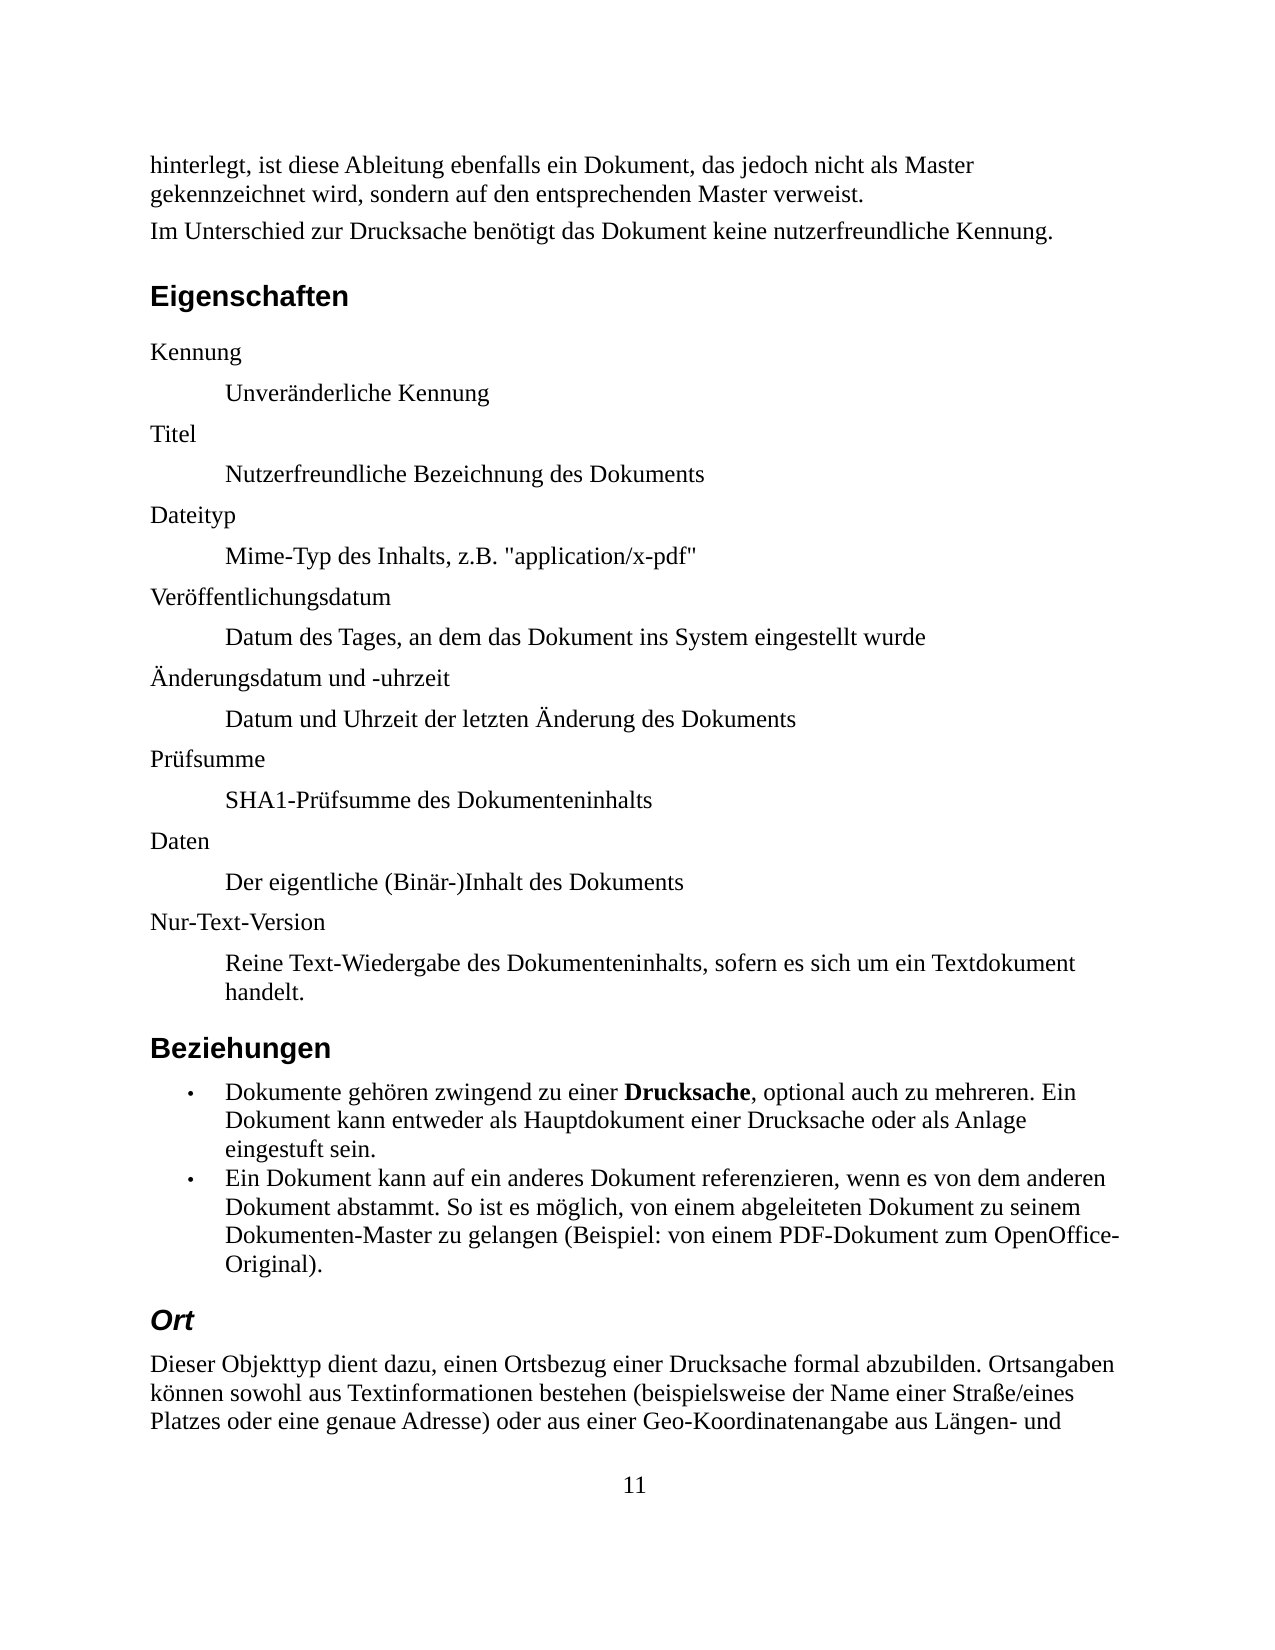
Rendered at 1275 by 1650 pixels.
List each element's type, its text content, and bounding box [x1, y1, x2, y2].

text Der eigentliche (Binär-)Inhalt des Dokuments [225, 867, 1125, 895]
text Dieser Objekttyp dient dazu, einen Ortsbezug einer Drucksache formal abzubilden. Ortsangaben können sowohl aus Textinformationen bestehen (beispielsweise der Name einer Straße/eines Platzes oder eine genaue Adresse) oder aus einer Geo-Koordinatenangabe aus Längen- und [150, 1349, 1125, 1435]
list Ein Dokument kann auf ein anderes Dokument referenzieren, wenn es von dem anderen Dokument abstammt. So ist es möglich, von einem abgeleiteten Dokument zu seinem Dokumenten-Master zu gelangen (Beispiel: von einem PDF-Dokument zum OpenOffice-Original). [187, 1163, 1125, 1278]
text Datum und Uhrzeit der letzten Änderung des Dokuments [225, 704, 1125, 732]
text Nur-Text-Version [150, 907, 1125, 936]
text Prüfsumme [150, 744, 1125, 773]
text Dateityp [150, 500, 1125, 529]
text Kennung [150, 337, 1125, 366]
text hinterlegt, ist diese Ableitung ebenfalls ein Dokument, das jedoch nicht als Master gekennzeichnet wird, sondern auf den entsprechenden Master verweist. [150, 150, 1125, 207]
text Änderungsdatum und -uhrzeit [150, 663, 1125, 692]
text Titel [150, 419, 1125, 447]
subtitle Eigenschaften [150, 279, 1125, 313]
text Unveränderliche Kennung [225, 378, 1125, 407]
text Reine Text-Wiedergabe des Dokumenteninhalts, sofern es sich um ein Textdokument handelt. [225, 948, 1125, 1006]
text Im Unterschied zur Drucksache benötigt das Dokument keine nutzerfreundliche Kennung. [150, 216, 1125, 245]
subtitle Beziehungen [150, 1031, 1125, 1064]
text Mime-Typ des Inhalts, z.B. "application/x-pdf" [225, 541, 1125, 569]
text Daten [150, 826, 1125, 855]
text SHA1-Prüfsumme des Dokumenteninhalts [225, 785, 1125, 814]
subtitle Ort [150, 1303, 1125, 1336]
text Veröffentlichungsdatum [150, 582, 1125, 610]
list Dokumente gehören zwingend zu einer Drucksache, optional auch zu mehreren. Ein Dokument kann entweder als Hauptdokument einer Drucksache oder als Anlage eingestuft sein. [187, 1077, 1125, 1163]
text Nutzerfreundliche Bezeichnung des Dokuments [225, 459, 1125, 488]
text Datum des Tages, an dem das Dokument ins System eingestellt wurde [225, 622, 1125, 651]
